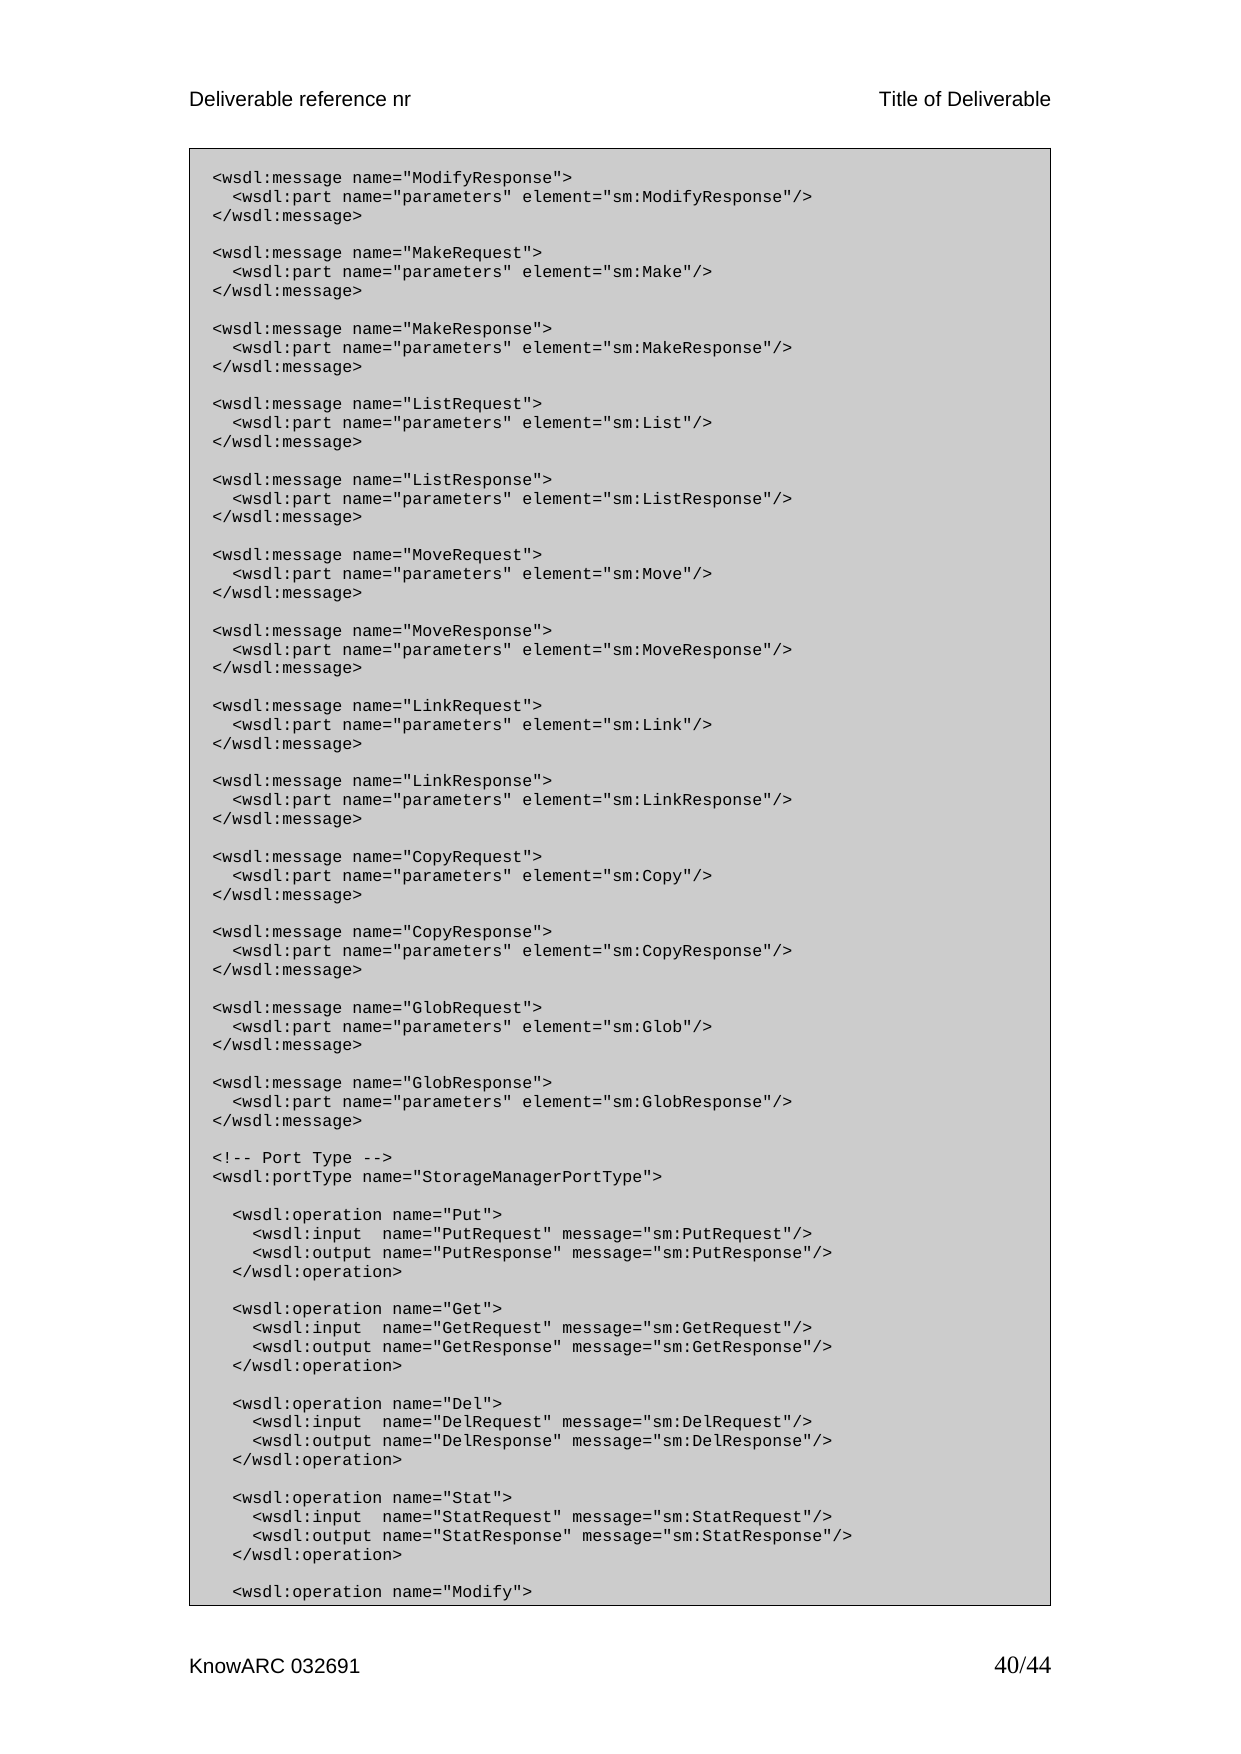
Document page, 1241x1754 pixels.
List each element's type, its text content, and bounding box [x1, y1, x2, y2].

text <wsdl:message name="CopyRequest"> [190, 845, 1050, 864]
text </wsdl:message> [190, 808, 1050, 826]
text </wsdl:message> [190, 657, 1050, 676]
text </wsdl:message> [190, 1109, 1050, 1128]
text <wsdl:message name="MoveResponse"> [190, 619, 1050, 638]
text <wsdl:message name="GlobRequest"> [190, 996, 1050, 1015]
text </wsdl:operation> [190, 1449, 1050, 1467]
text <wsdl:part name="parameters" element="sm:Copy"/> [190, 864, 1050, 883]
text <wsdl:part name="parameters" element="sm:Make"/> [190, 261, 1050, 280]
text <wsdl:part name="parameters" element="sm:MoveResponse"/> [190, 638, 1050, 657]
text <!-- Port Type --> [190, 1147, 1050, 1166]
text <wsdl:output name="StatResponse" message="sm:StatResponse"/> [190, 1524, 1050, 1543]
text <wsdl:part name="parameters" element="sm:List"/> [190, 412, 1050, 431]
text <wsdl:part name="parameters" element="sm:LinkResponse"/> [190, 789, 1050, 808]
text </wsdl:operation> [190, 1354, 1050, 1373]
text <wsdl:part name="parameters" element="sm:Glob"/> [190, 1015, 1050, 1034]
text <wsdl:output name="GetResponse" message="sm:GetResponse"/> [190, 1336, 1050, 1354]
text </wsdl:message> [190, 431, 1050, 449]
text <wsdl:operation name="Stat"> [190, 1486, 1050, 1505]
text </wsdl:message> [190, 506, 1050, 525]
text <wsdl:operation name="Del"> [190, 1392, 1050, 1411]
text <wsdl:portType name="StorageManagerPortType"> [190, 1166, 1050, 1185]
text </wsdl:operation> [190, 1543, 1050, 1562]
text </wsdl:message> [190, 280, 1050, 298]
text <wsdl:message name="LinkRequest"> [190, 694, 1050, 713]
text <wsdl:message name="LinkResponse"> [190, 770, 1050, 789]
text <wsdl:message name="MoveRequest"> [190, 544, 1050, 562]
text <wsdl:operation name="Get"> [190, 1298, 1050, 1317]
text <wsdl:input name="PutRequest" message="sm:PutRequest"/> [190, 1222, 1050, 1241]
text </wsdl:message> [190, 883, 1050, 902]
text <wsdl:message name="ListRequest"> [190, 393, 1050, 412]
text <wsdl:part name="parameters" element="sm:ListResponse"/> [190, 487, 1050, 506]
text </wsdl:message> [190, 958, 1050, 977]
text <wsdl:part name="parameters" element="sm:GlobResponse"/> [190, 1090, 1050, 1109]
text <wsdl:operation name="Modify"> [190, 1581, 1050, 1605]
text </wsdl:operation> [190, 1260, 1050, 1279]
text </wsdl:message> [190, 581, 1050, 600]
text <wsdl:part name="parameters" element="sm:MakeResponse"/> [190, 336, 1050, 355]
text <wsdl:message name="GlobResponse"> [190, 1072, 1050, 1090]
text <wsdl:input name="DelRequest" message="sm:DelRequest"/> [190, 1411, 1050, 1430]
text </wsdl:message> [190, 204, 1050, 223]
text </wsdl:message> [190, 1034, 1050, 1053]
text <wsdl:message name="MakeRequest"> [190, 242, 1050, 261]
text <wsdl:message name="CopyResponse"> [190, 921, 1050, 939]
text <wsdl:part name="parameters" element="sm:ModifyResponse"/> [190, 185, 1050, 204]
text <wsdl:input name="StatRequest" message="sm:StatRequest"/> [190, 1505, 1050, 1524]
text <wsdl:message name="ListResponse"> [190, 468, 1050, 487]
text <wsdl:part name="parameters" element="sm:Move"/> [190, 562, 1050, 581]
text </wsdl:message> [190, 732, 1050, 751]
text </wsdl:message> [190, 355, 1050, 374]
text <wsdl:output name="PutResponse" message="sm:PutResponse"/> [190, 1241, 1050, 1260]
text <wsdl:output name="DelResponse" message="sm:DelResponse"/> [190, 1430, 1050, 1449]
text <wsdl:input name="GetRequest" message="sm:GetRequest"/> [190, 1317, 1050, 1336]
text <wsdl:message name="ModifyResponse"> [190, 167, 1050, 185]
text <wsdl:operation name="Put"> [190, 1203, 1050, 1222]
text <wsdl:part name="parameters" element="sm:Link"/> [190, 713, 1050, 732]
text <wsdl:message name="MakeResponse"> [190, 317, 1050, 336]
text <wsdl:part name="parameters" element="sm:CopyResponse"/> [190, 939, 1050, 958]
